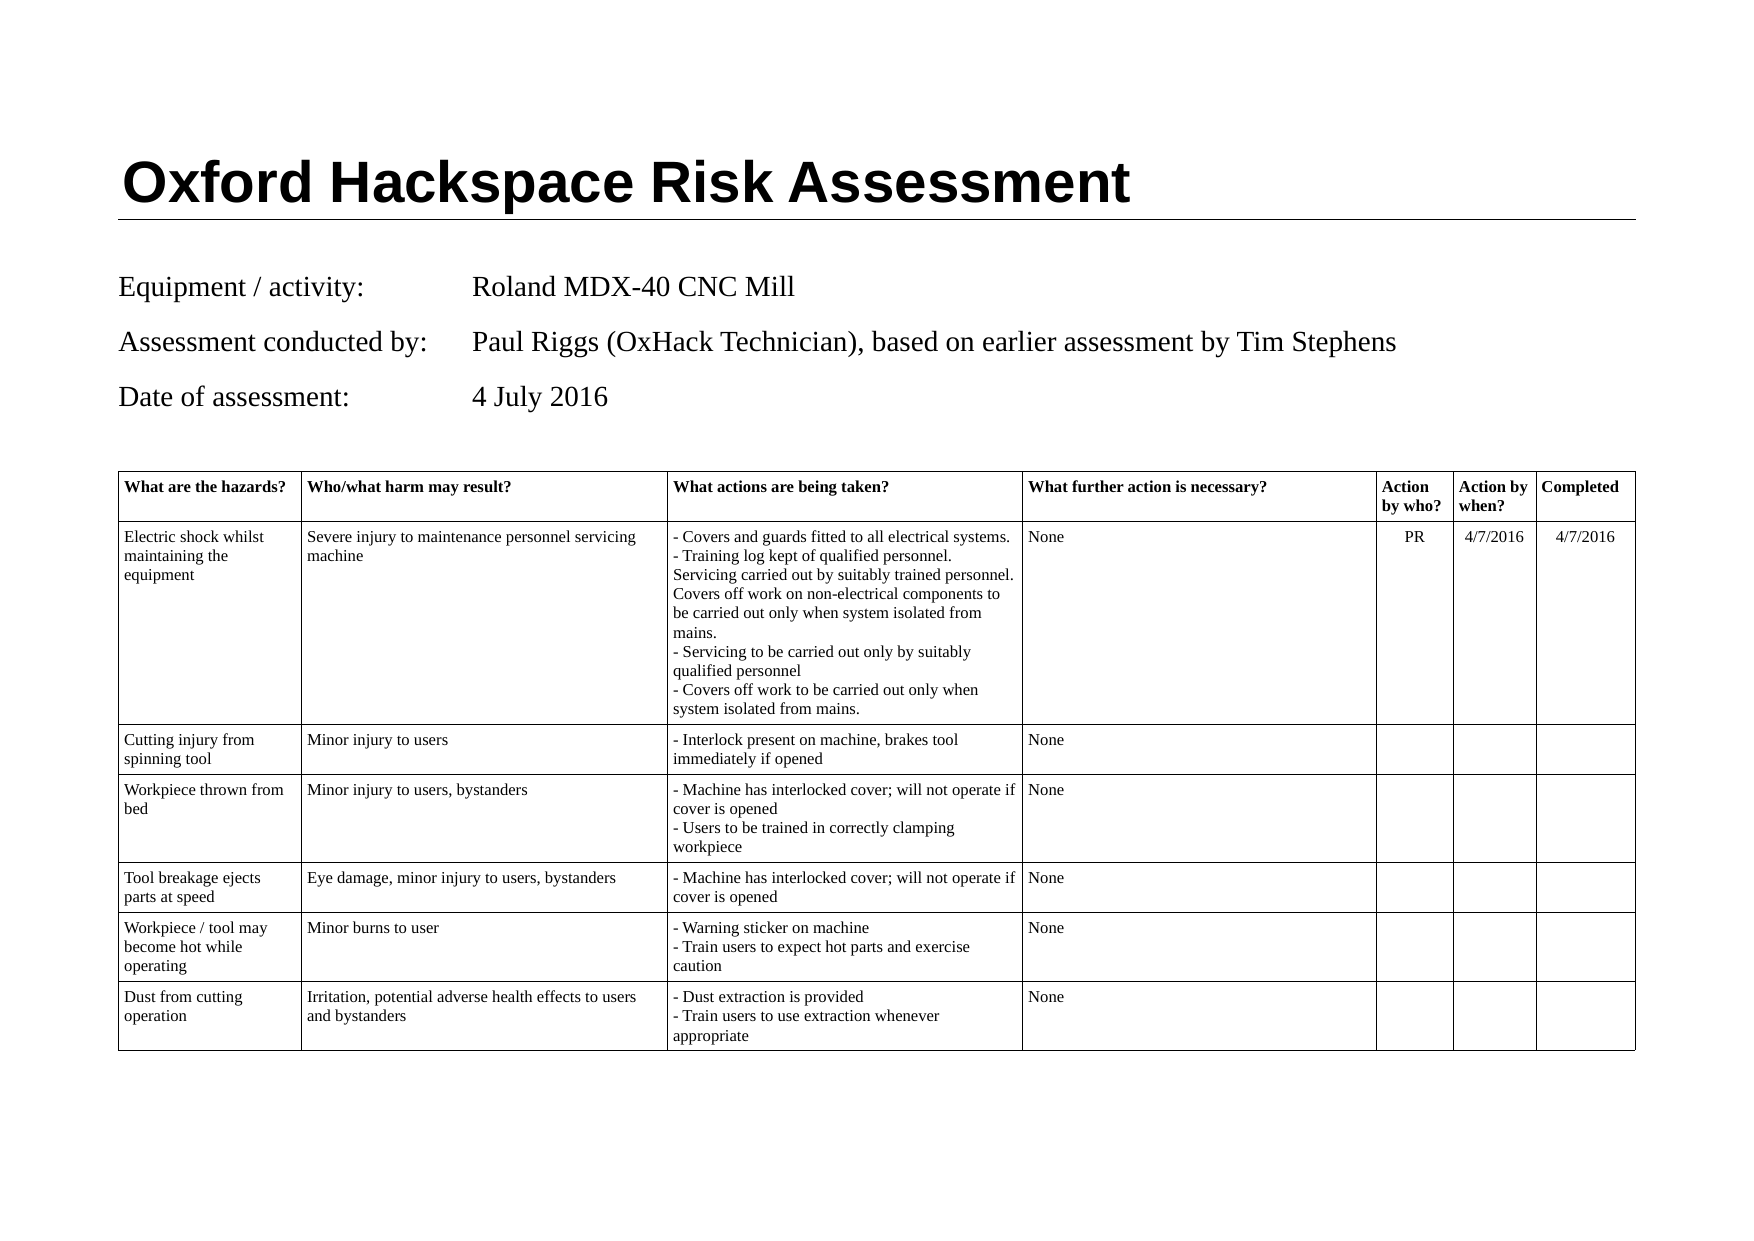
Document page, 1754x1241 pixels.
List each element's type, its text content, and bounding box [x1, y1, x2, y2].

table_cell [1454, 775, 1536, 862]
table_cell - Dust extraction is provided - Train users to use extraction whenever appropriate [668, 982, 1022, 1050]
table_cell [1537, 913, 1635, 981]
table_cell Electric shock whilst maintaining the equipment [119, 522, 301, 724]
table_cell Tool breakage ejects parts at speed [119, 863, 301, 912]
table_cell [1377, 913, 1453, 981]
table_header What further action is necessary? [1023, 472, 1376, 521]
table_header Action by when? [1454, 472, 1536, 521]
table_header What actions are being taken? [668, 472, 1022, 521]
table_cell Minor injury to users [302, 725, 667, 774]
text Assessment conducted by: Paul Riggs (OxHack Technician), based on earlier assessment by Tim Stephens [118, 324, 1636, 357]
text Date of assessment: 4 July 2016 [118, 379, 1636, 412]
table_cell - Interlock present on machine, brakes tool immediately if opened [668, 725, 1022, 774]
table_cell [1454, 863, 1536, 912]
table_cell [1537, 982, 1635, 1050]
table_cell - Machine has interlocked cover; will not operate if cover is opened - Users to be trained in correctly clamping workpiece [668, 775, 1022, 862]
table_cell None [1023, 863, 1376, 912]
table_cell [1377, 775, 1453, 862]
table_cell [1454, 913, 1536, 981]
table_header Who/what harm may result? [302, 472, 667, 521]
table_cell [1537, 725, 1635, 774]
table_cell 4/7/2016 [1537, 522, 1635, 724]
table_cell Dust from cutting operation [119, 982, 301, 1050]
table_cell [1454, 725, 1536, 774]
table_cell [1537, 863, 1635, 912]
table_cell - Covers and guards fitted to all electrical systems. - Training log kept of qualified personnel. Servicing carried out by suitably trained personnel. Covers off work on non-electrical components to be carried out only when system isolated from mains. - Servicing to be carried out only by suitably qualified personnel - Covers off work to be carried out only when system isolated from mains. [668, 522, 1022, 724]
table_cell Workpiece thrown from bed [119, 775, 301, 862]
table_cell None [1023, 725, 1376, 774]
table_cell 4/7/2016 [1454, 522, 1536, 724]
table_cell [1377, 863, 1453, 912]
text Equipment / activity: Roland MDX-40 CNC Mill [118, 269, 1636, 303]
title Oxford Hackspace Risk Assessment [118, 143, 1636, 219]
table_cell [1454, 982, 1536, 1050]
table_cell [1537, 775, 1635, 862]
table_cell Severe injury to maintenance personnel servicing machine [302, 522, 667, 724]
table_header Completed [1537, 472, 1635, 521]
table_cell None [1023, 913, 1376, 981]
table_cell Minor burns to user [302, 913, 667, 981]
table_cell None [1023, 522, 1376, 724]
table_cell [1377, 982, 1453, 1050]
table_cell - Warning sticker on machine - Train users to expect hot parts and exercise caution [668, 913, 1022, 981]
table_cell PR [1377, 522, 1453, 724]
table_cell Workpiece / tool may become hot while operating [119, 913, 301, 981]
table_cell None [1023, 982, 1376, 1050]
table_cell Cutting injury from spinning tool [119, 725, 301, 774]
table_header What are the hazards? [119, 472, 301, 521]
table_cell Irritation, potential adverse health effects to users and bystanders [302, 982, 667, 1050]
table_cell Eye damage, minor injury to users, bystanders [302, 863, 667, 912]
table_cell [1377, 725, 1453, 774]
table_cell None [1023, 775, 1376, 862]
table_header Action by who? [1377, 472, 1453, 521]
table_cell - Machine has interlocked cover; will not operate if cover is opened [668, 863, 1022, 912]
table_cell Minor injury to users, bystanders [302, 775, 667, 862]
